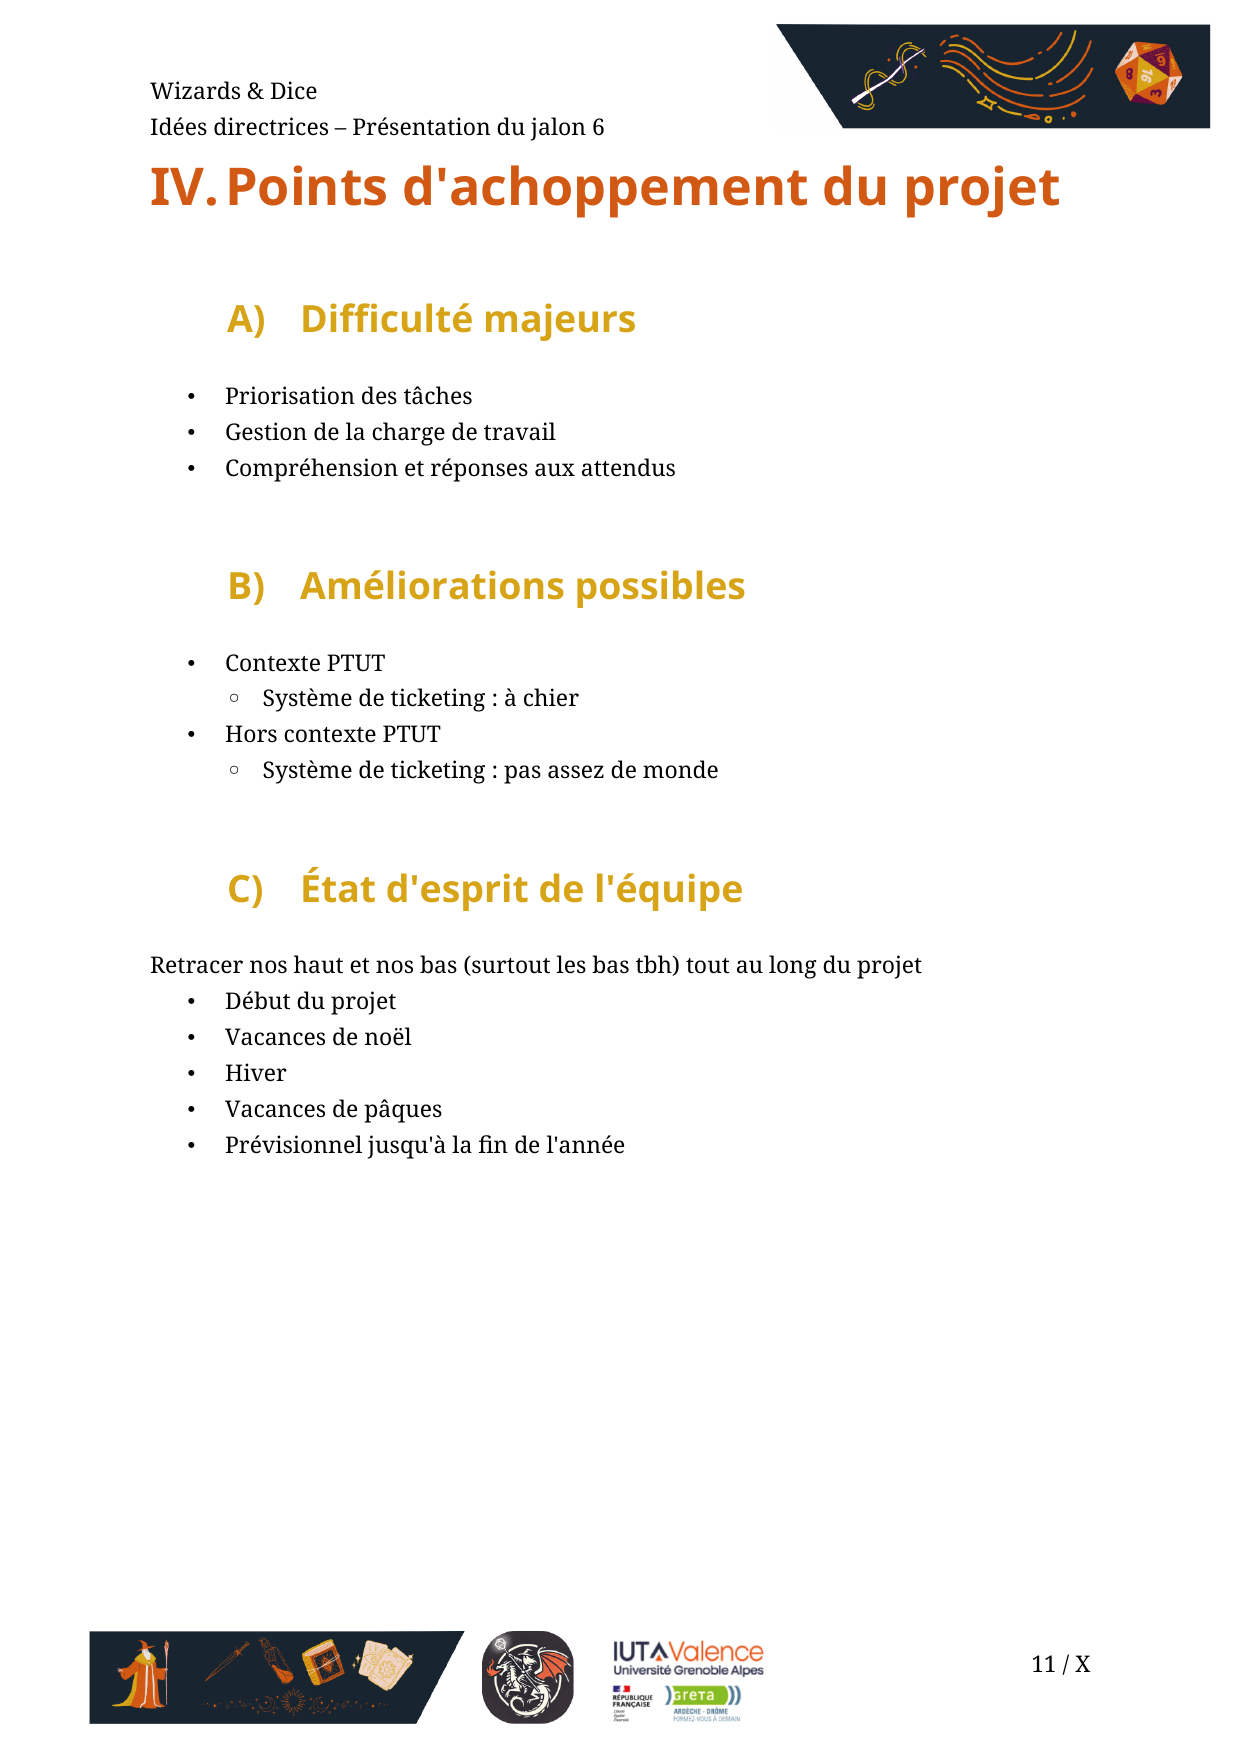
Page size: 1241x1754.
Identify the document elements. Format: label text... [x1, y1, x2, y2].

list Priorisation des tâches [187, 380, 1090, 411]
list Vacances de pâques [187, 1093, 1090, 1124]
subtitle Points d'achoppement du projet [150, 150, 1090, 221]
picture [81, 1620, 788, 1733]
list Système de ticketing : pas assez de monde [225, 754, 1090, 786]
subtitle Améliorations possibles [227, 559, 1090, 611]
list Prévisionnel jusqu'à la fin de l'année [187, 1129, 1090, 1160]
list Début du projet [187, 985, 1090, 1016]
list Hors contexte PTUT [187, 718, 1090, 749]
text Retracer nos haut et nos bas (surtout les bas tbh) tout au long du projet [150, 949, 1090, 980]
picture [771, 21, 1218, 131]
list Système de ticketing : à chier [225, 682, 1090, 714]
list Gestion de la charge de travail [187, 416, 1090, 447]
list Compréhension et réponses aux attendus [187, 452, 1090, 483]
subtitle État d'esprit de l'équipe [227, 862, 1090, 913]
list Vacances de noël [187, 1021, 1090, 1052]
list Contexte PTUT [187, 646, 1090, 678]
list Hiver [187, 1057, 1090, 1088]
subtitle Difficulté majeurs [227, 293, 1090, 344]
